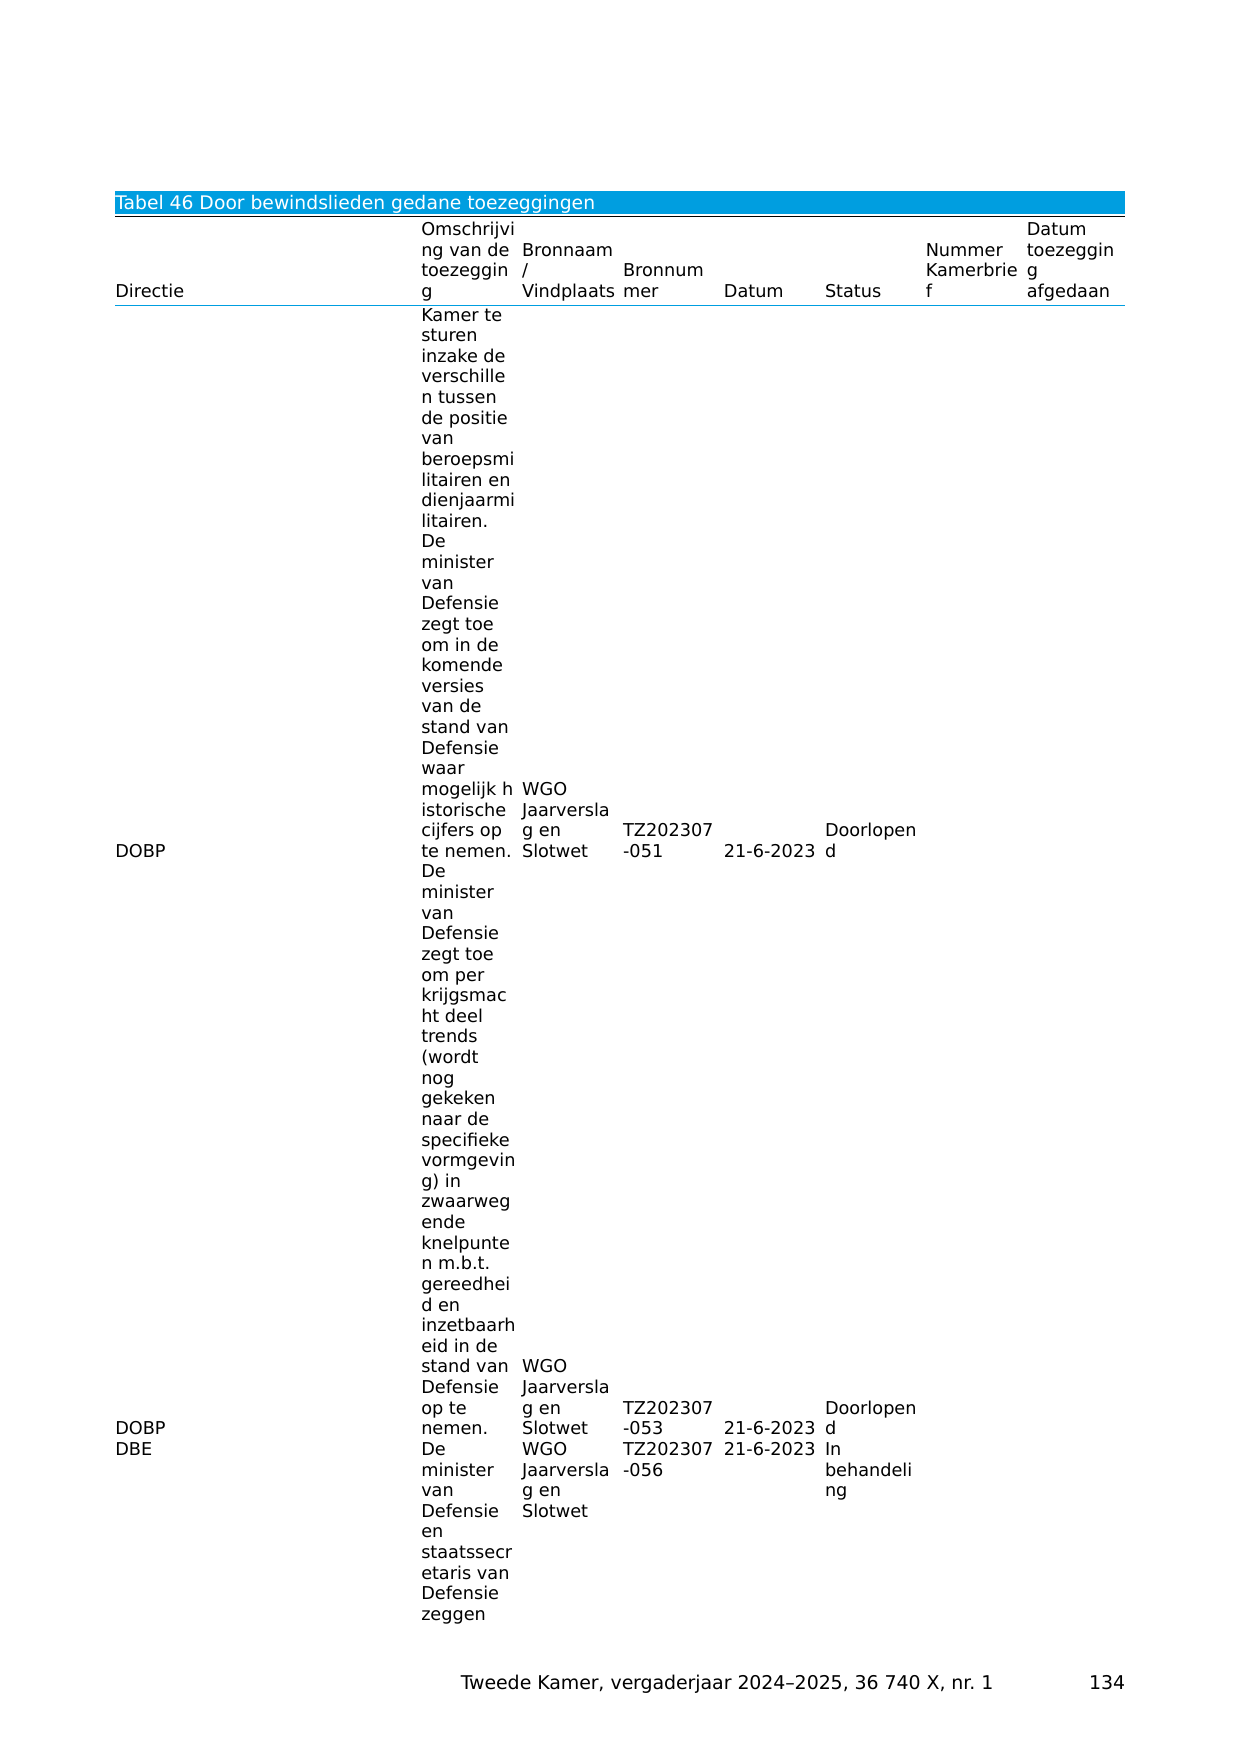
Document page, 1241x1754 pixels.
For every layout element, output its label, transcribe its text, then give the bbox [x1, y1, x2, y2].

table_cell 21-6-2023 [721, 531, 822, 861]
table_cell [1024, 306, 1125, 531]
table_cell WGO Jaarverslag en Slotwet [519, 531, 620, 861]
table_cell ​De minister van Defensie zegt toe om per krijgsmacht deel trends (wordt nog gekeken naar de specifieke vormgeving) in zwaarwegende knelpunten m.b.t. gereedheid en inzetbaarheid in de stand van Defensie op te nemen. [418, 861, 519, 1439]
table_cell [721, 306, 822, 531]
table_cell [923, 531, 1024, 861]
table_cell [519, 306, 620, 531]
table_cell ​De minister van Defensie en staatssecretaris van Defensie zeggen [418, 1439, 519, 1624]
table_cell TZ202307-051 [620, 531, 721, 861]
table_cell Bronnummer [620, 217, 721, 304]
table_cell TZ202307-056 [620, 1439, 721, 1624]
table_cell WGO Jaarverslag en Slotwet [519, 861, 620, 1439]
table_cell WGO Jaarverslag en Slotwet [519, 1439, 620, 1624]
table_cell Datum [721, 217, 822, 304]
table_cell 21-6-2023 [721, 861, 822, 1439]
table_cell Status [822, 217, 923, 304]
table_cell [1024, 861, 1125, 1439]
table_cell Doorlopend [822, 861, 923, 1439]
table_cell [620, 306, 721, 531]
table_cell [1024, 531, 1125, 861]
table_cell Doorlopend [822, 531, 923, 861]
table_cell TZ202307-053 [620, 861, 721, 1439]
table_cell [923, 861, 1024, 1439]
table_cell Omschrijving van de toezegging [418, 217, 519, 304]
table_cell [822, 306, 923, 531]
table_cell ​De minister van Defensie zegt toe om in de komende versies van de stand van Defensie waar mogelijk historische cijfers op te nemen. [418, 531, 519, 861]
table_cell DBE [115, 1439, 418, 1624]
table_cell Bronnaam/ Vindplaats [519, 217, 620, 304]
table_cell DOBP [115, 861, 418, 1439]
table_cell DOBP [115, 531, 418, 861]
table_cell [923, 1439, 1024, 1624]
table_cell 21-6-2023 [721, 1439, 822, 1624]
table_cell In behandeling [822, 1439, 923, 1624]
table_cell [923, 306, 1024, 531]
table_cell Nummer Kamerbrief [923, 217, 1024, 304]
table_cell Directie [115, 217, 418, 304]
table_cell Kamer te sturen inzake de verschillen tussen de positie van beroepsmilitairen en dienjaarmilitairen.​ [418, 306, 519, 531]
table_cell Datum toezegging afgedaan [1024, 217, 1125, 304]
table_cell [115, 306, 418, 531]
table_cell [1024, 1439, 1125, 1624]
